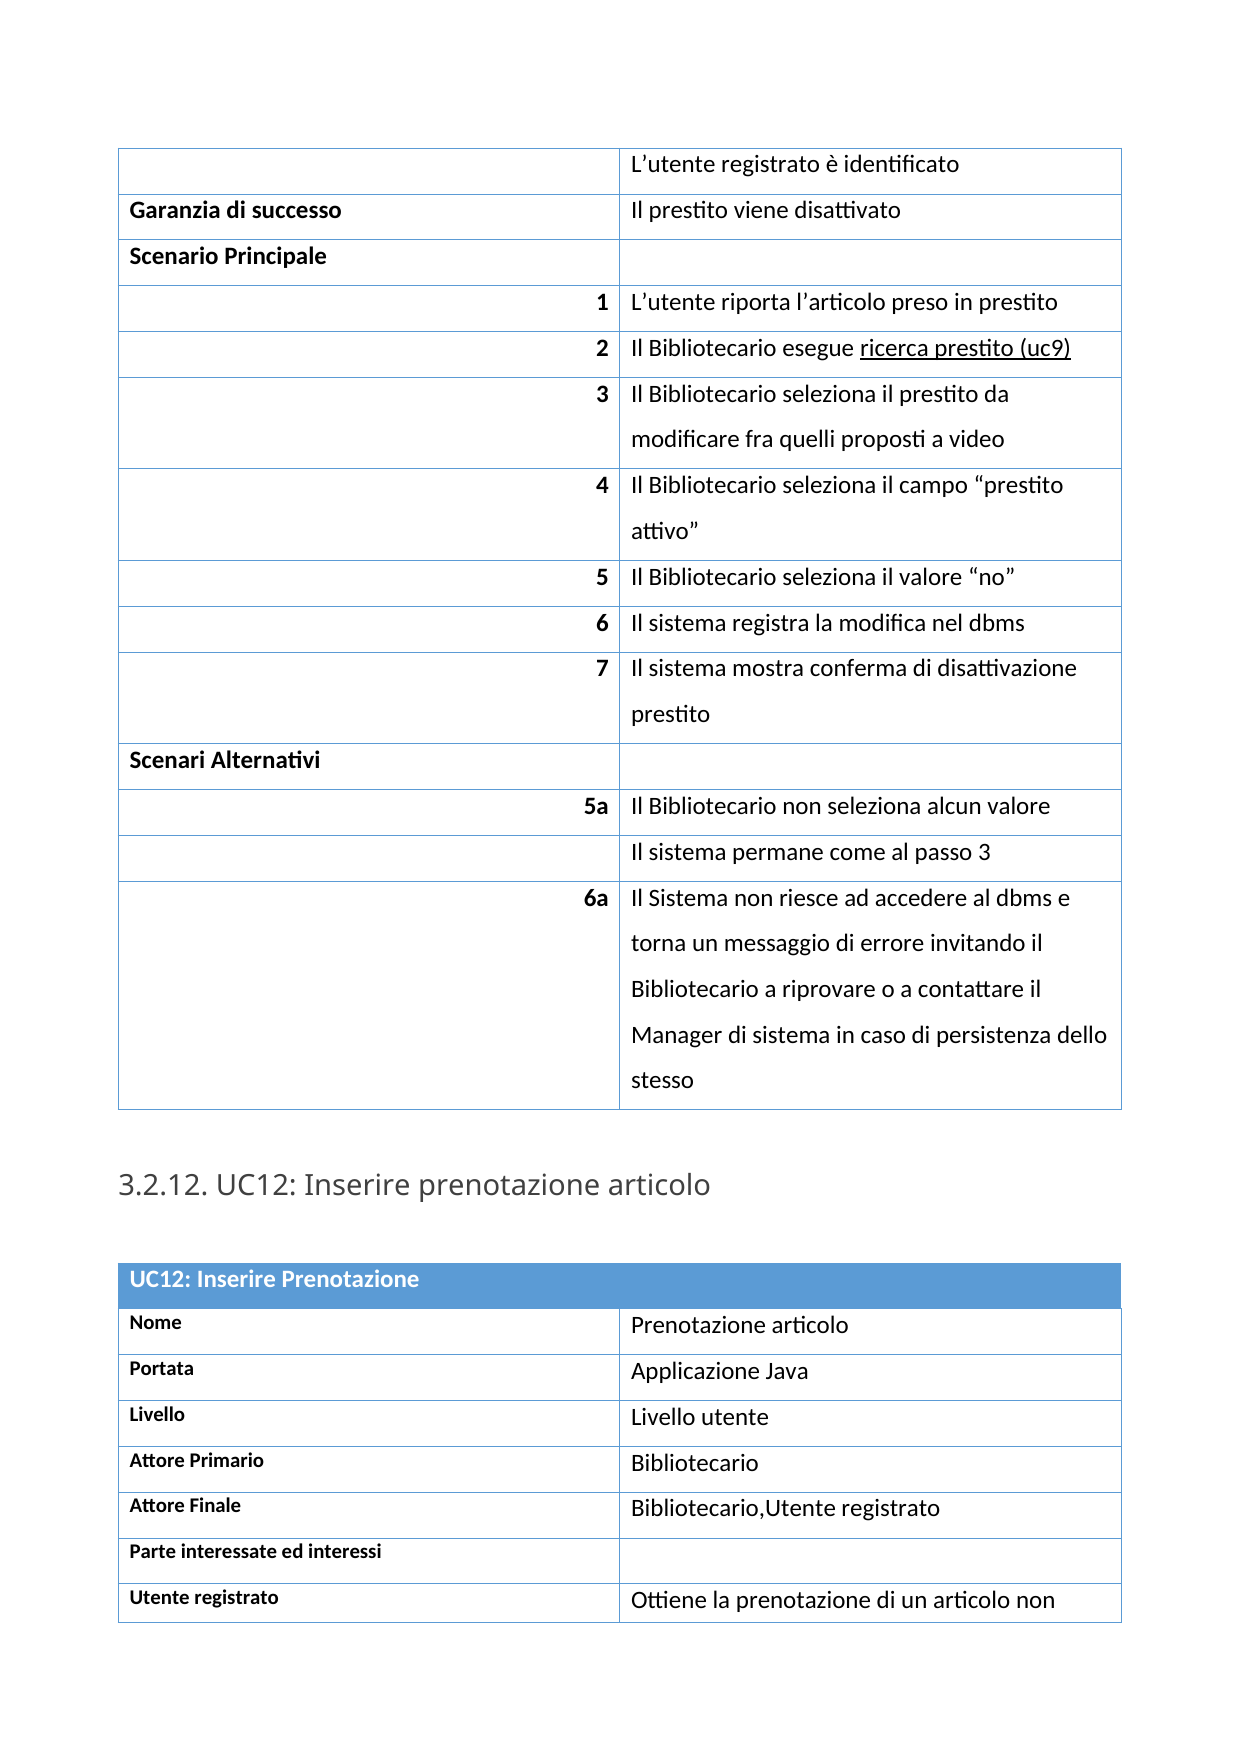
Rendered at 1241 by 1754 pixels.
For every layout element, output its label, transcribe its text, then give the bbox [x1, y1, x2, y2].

table_cell [119, 836, 619, 881]
table_cell Il sistema mostra conferma di disattivazione prestito [620, 653, 1121, 743]
table_cell Garanzia di successo [119, 195, 619, 239]
table_cell Attore Finale [119, 1493, 619, 1537]
table_cell Scenario Principale [119, 240, 619, 285]
table_cell 6a [119, 882, 619, 1109]
table_cell Il sistema registra la modifica nel dbms [620, 607, 1121, 652]
table_cell Livello utente [620, 1401, 1121, 1446]
table_cell 6 [119, 607, 619, 652]
table_cell [620, 1539, 1121, 1583]
table_cell Il prestito viene disattivato [620, 195, 1121, 239]
table_cell Livello [119, 1401, 619, 1446]
table_cell Utente registrato [119, 1584, 619, 1622]
table_cell Il Bibliotecario esegue ricerca prestito (uc9) [620, 332, 1121, 377]
table_cell [620, 744, 1121, 789]
table_cell 7 [119, 653, 619, 743]
table_cell Il Sistema non riesce ad accedere al dbms e torna un messaggio di errore invitando il Bibliotecario a riprovare o a contattare il Manager di sistema in caso di persistenza dello stesso [620, 882, 1121, 1109]
table_cell Portata [119, 1355, 619, 1400]
subtitle 3.2.12. UC12: Inserire prenotazione articolo [118, 1164, 1122, 1204]
table_cell 4 [119, 469, 619, 560]
table_cell Parte interessate ed interessi [119, 1539, 619, 1583]
table_cell [119, 149, 619, 193]
table_cell Attore Primario [119, 1447, 619, 1492]
table_header UC12: Inserire Prenotazione [119, 1264, 1121, 1308]
table_cell Il Bibliotecario seleziona il valore “no” [620, 561, 1121, 606]
table_cell Ottiene la prenotazione di un articolo non [620, 1584, 1121, 1622]
table_cell Nome [119, 1309, 619, 1354]
table_cell [620, 240, 1121, 285]
table_cell 3 [119, 378, 619, 468]
table_cell Il Bibliotecario seleziona il prestito da modificare fra quelli proposti a video [620, 378, 1121, 468]
table_cell Bibliotecario [620, 1447, 1121, 1492]
table_cell Il Bibliotecario non seleziona alcun valore [620, 790, 1121, 835]
table_cell L’utente riporta l’articolo preso in prestito [620, 286, 1121, 331]
table_cell Il sistema permane come al passo 3 [620, 836, 1121, 881]
table_cell Il Bibliotecario seleziona il campo “prestito attivo” [620, 469, 1121, 560]
table_cell Prenotazione articolo [620, 1309, 1121, 1354]
table_cell Scenari Alternativi [119, 744, 619, 789]
table_cell 2 [119, 332, 619, 377]
table_cell 5a [119, 790, 619, 835]
table_cell 5 [119, 561, 619, 606]
table_cell Applicazione Java [620, 1355, 1121, 1400]
table_cell L’utente registrato è identificato [620, 149, 1121, 193]
table_cell Bibliotecario,Utente registrato [620, 1493, 1121, 1537]
table_cell 1 [119, 286, 619, 331]
